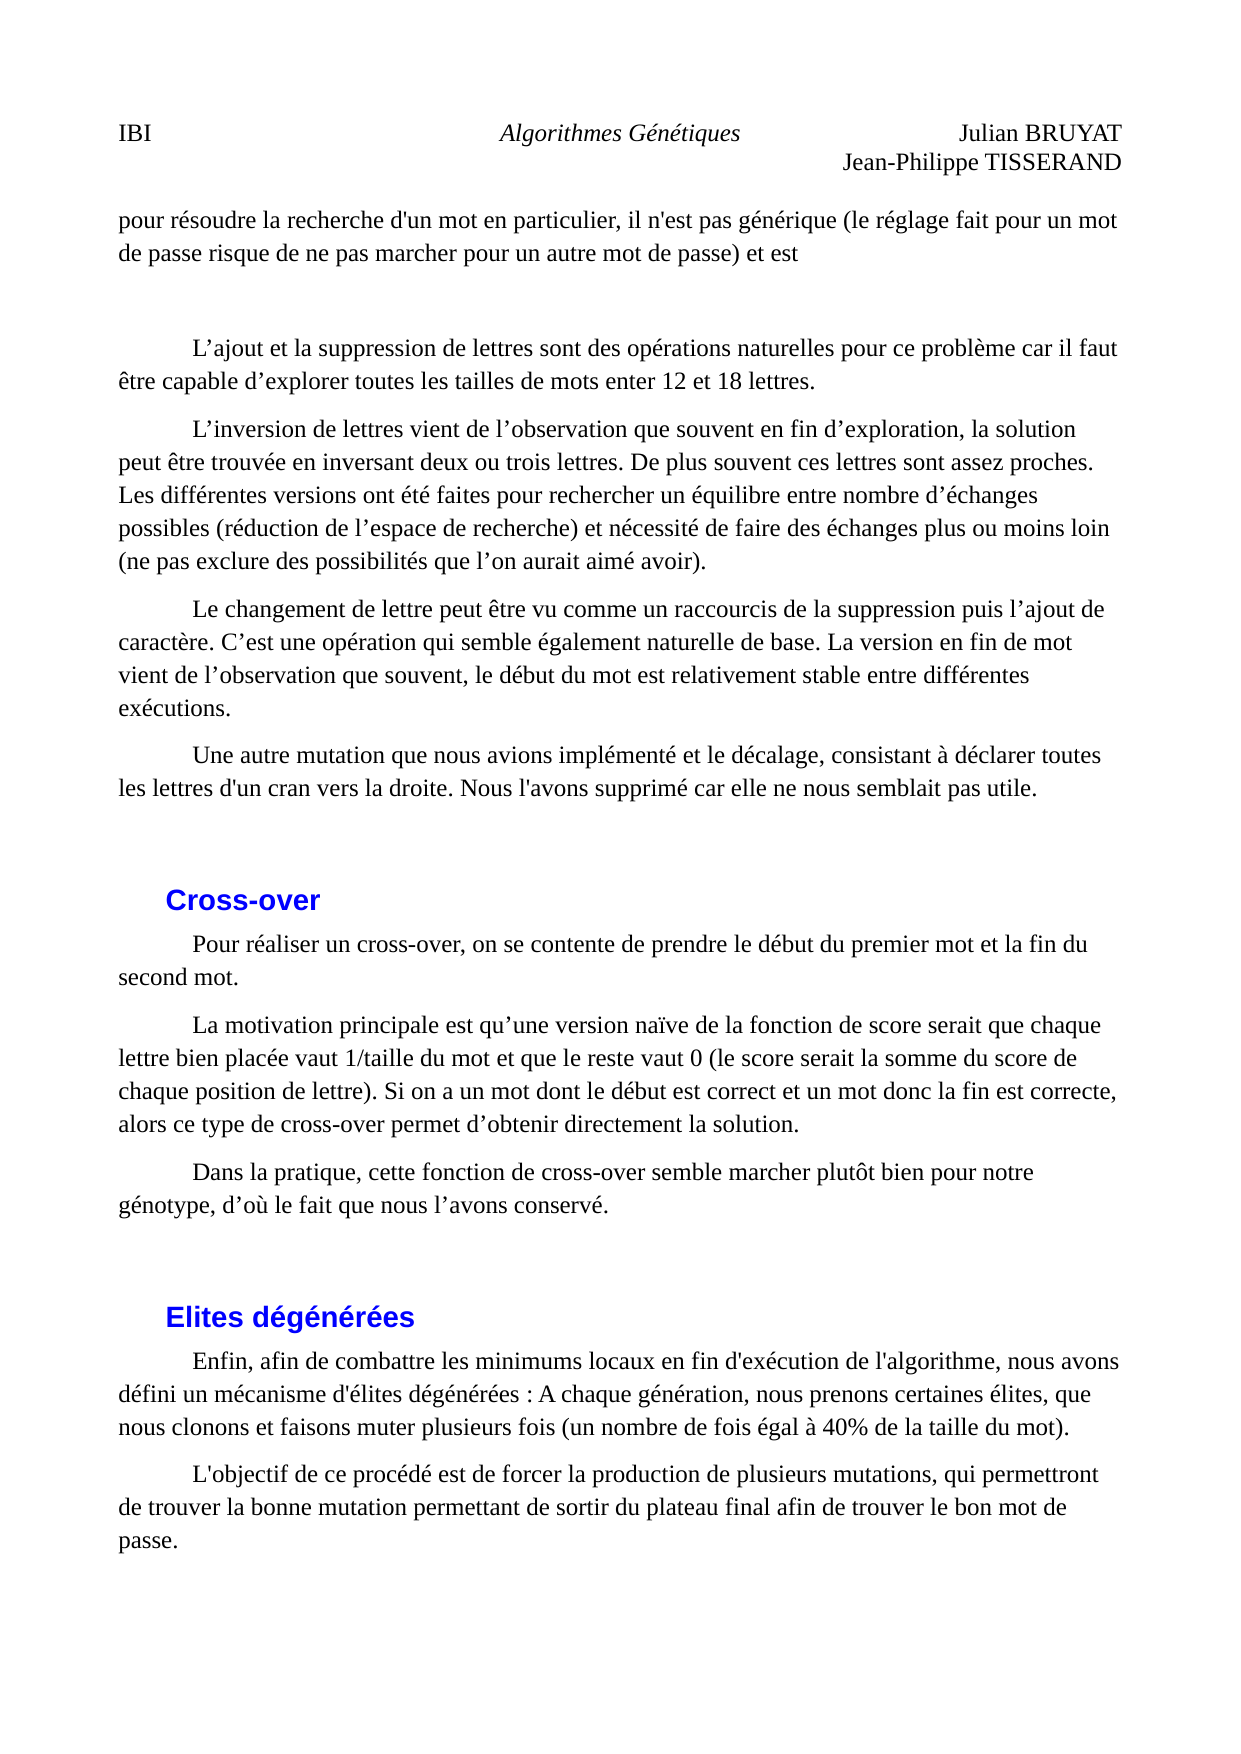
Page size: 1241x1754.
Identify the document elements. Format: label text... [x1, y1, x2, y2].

text L’inversion de lettres vient de l’observation que souvent en fin d’exploration, la solution peut être trouvée en inversant deux ou trois lettres. De plus souvent ces lettres sont assez proches. Les différentes versions ont été faites pour rechercher un équilibre entre nombre d’échanges possibles (réduction de l’espace de recherche) et nécessité de faire des échanges plus ou moins loin (ne pas exclure des possibilités que l’on aurait aimé avoir). [118, 414, 1122, 575]
text Le changement de lettre peut être vu comme un raccourcis de la suppression puis l’ajout de caractère. C’est une opération qui semble également naturelle de base. La version en fin de mot vient de l’observation que souvent, le début du mot est relativement stable entre différentes exécutions. [118, 594, 1122, 721]
text Une autre mutation que nous avions implémenté et le décalage, consistant à déclarer toutes les lettres d'un cran vers la droite. Nous l'avons supprimé car elle ne nous semblait pas utile. [118, 740, 1122, 802]
text Enfin, afin de combattre les minimums locaux en fin d'exécution de l'algorithme, nous avons défini un mécanisme d'élites dégénérées : A chaque génération, nous prenons certaines élites, que nous clonons et faisons muter plusieurs fois (un nombre de fois égal à 40% de la taille du mot). [118, 1346, 1122, 1441]
text Pour réaliser un cross-over, on se contente de prendre le début du premier mot et la fin du second mot. [118, 929, 1122, 991]
text Dans la pratique, cette fonction de cross-over semble marcher plutôt bien pour notre génotype, d’où le fait que nous l’avons conservé. [118, 1157, 1122, 1218]
subtitle Elites dégénérées [165, 1299, 1122, 1333]
text L’ajout et la suppression de lettres sont des opérations naturelles pour ce problème car il faut être capable d’explorer toutes les tailles de mots enter 12 et 18 lettres. [118, 333, 1122, 395]
text La motivation principale est qu’une version naïve de la fonction de score serait que chaque lettre bien placée vaut 1/taille du mot et que le reste vaut 0 (le score serait la somme du score de chaque position de lettre). Si on a un mot dont le début est correct et un mot donc la fin est correcte, alors ce type de cross-over permet d’obtenir directement la solution. [118, 1010, 1122, 1138]
subtitle Cross-over [165, 883, 1122, 917]
text pour résoudre la recherche d'un mot en particulier, il n'est pas générique (le réglage fait pour un mot de passe risque de ne pas marcher pour un autre mot de passe) et est [118, 205, 1122, 267]
text L'objectif de ce procédé est de forcer la production de plusieurs mutations, qui permettront de trouver la bonne mutation permettant de sortir du plateau final afin de trouver le bon mot de passe. [118, 1459, 1122, 1554]
